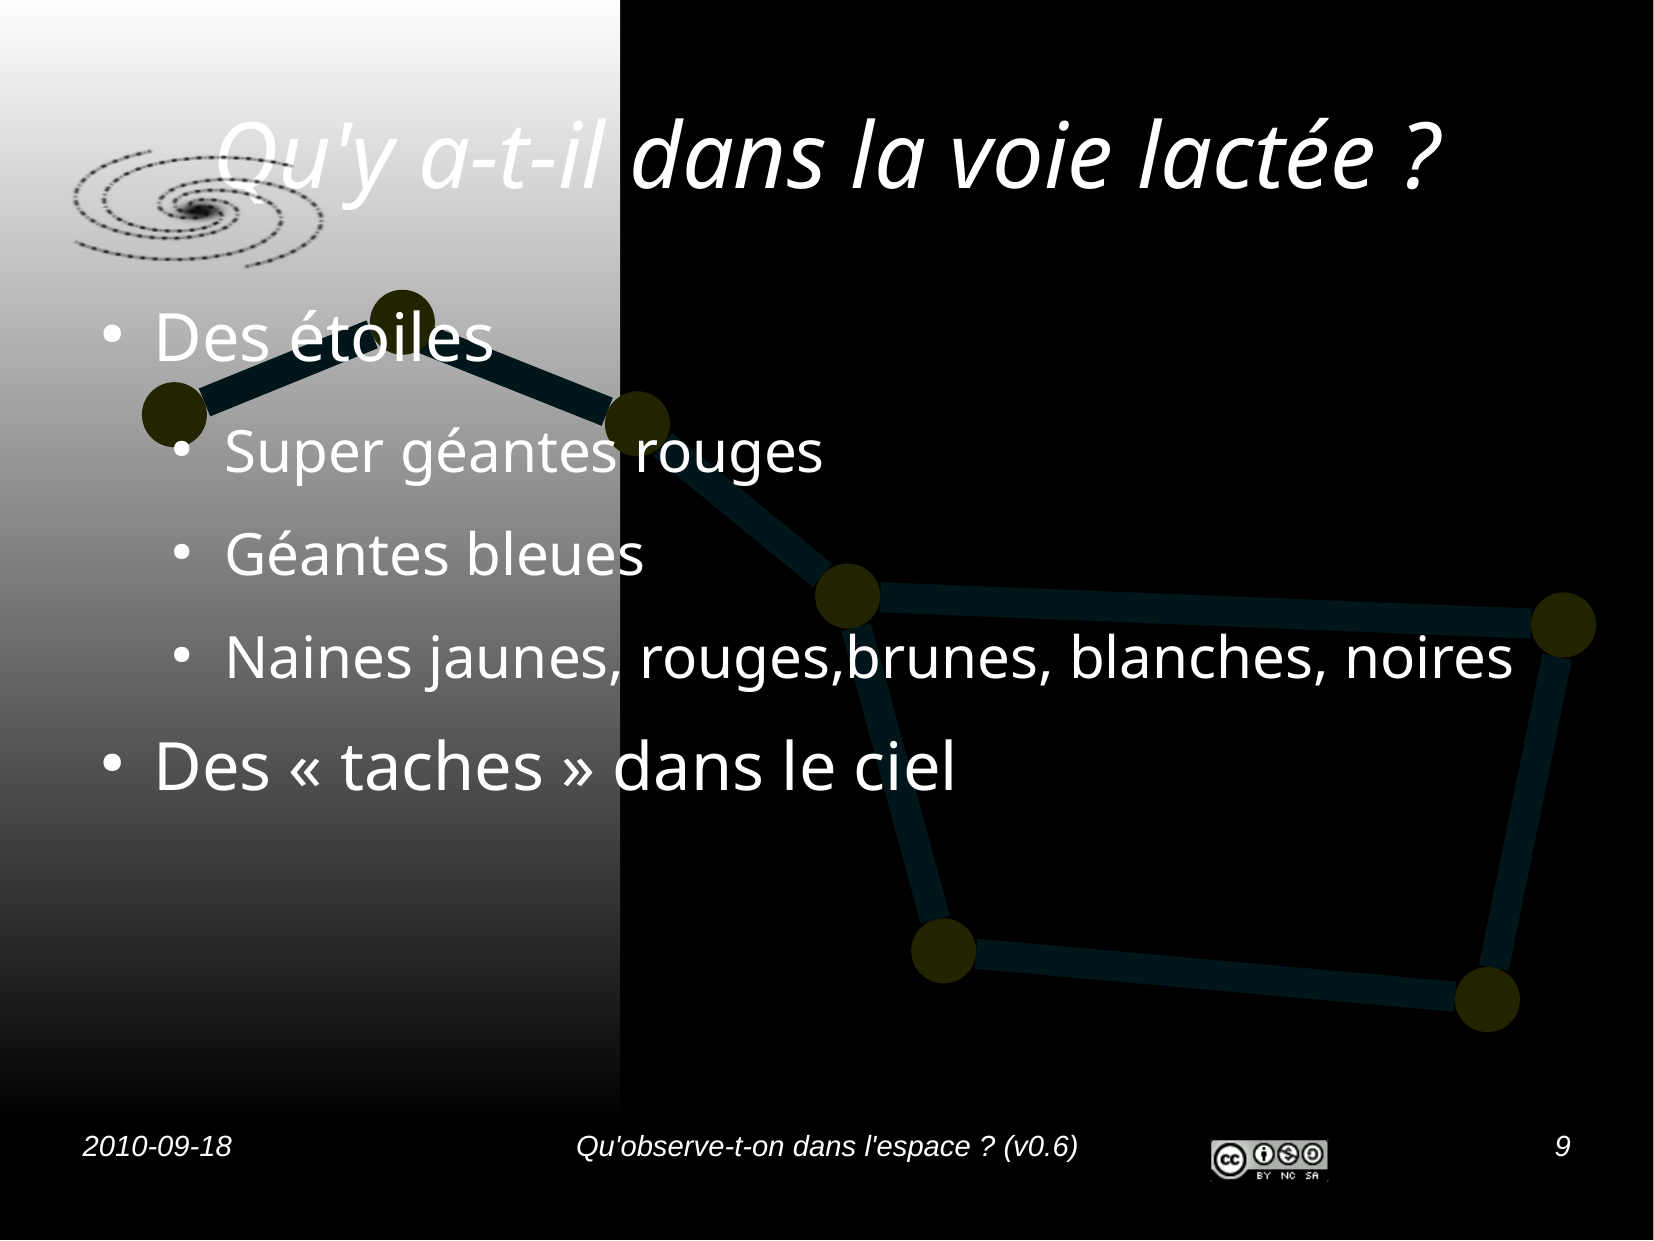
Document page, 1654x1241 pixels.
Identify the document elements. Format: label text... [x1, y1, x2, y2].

picture [69, 147, 325, 271]
title Qu'y a-t-il dans la voie lactée ? [82, 23, 1571, 283]
picture [1210, 1139, 1329, 1182]
list Des étoiles Super géantes rouges Géantes bleues Naines jaunes, rouges,brunes, blanches, noires Des « taches » dans le ciel [82, 290, 1571, 1109]
